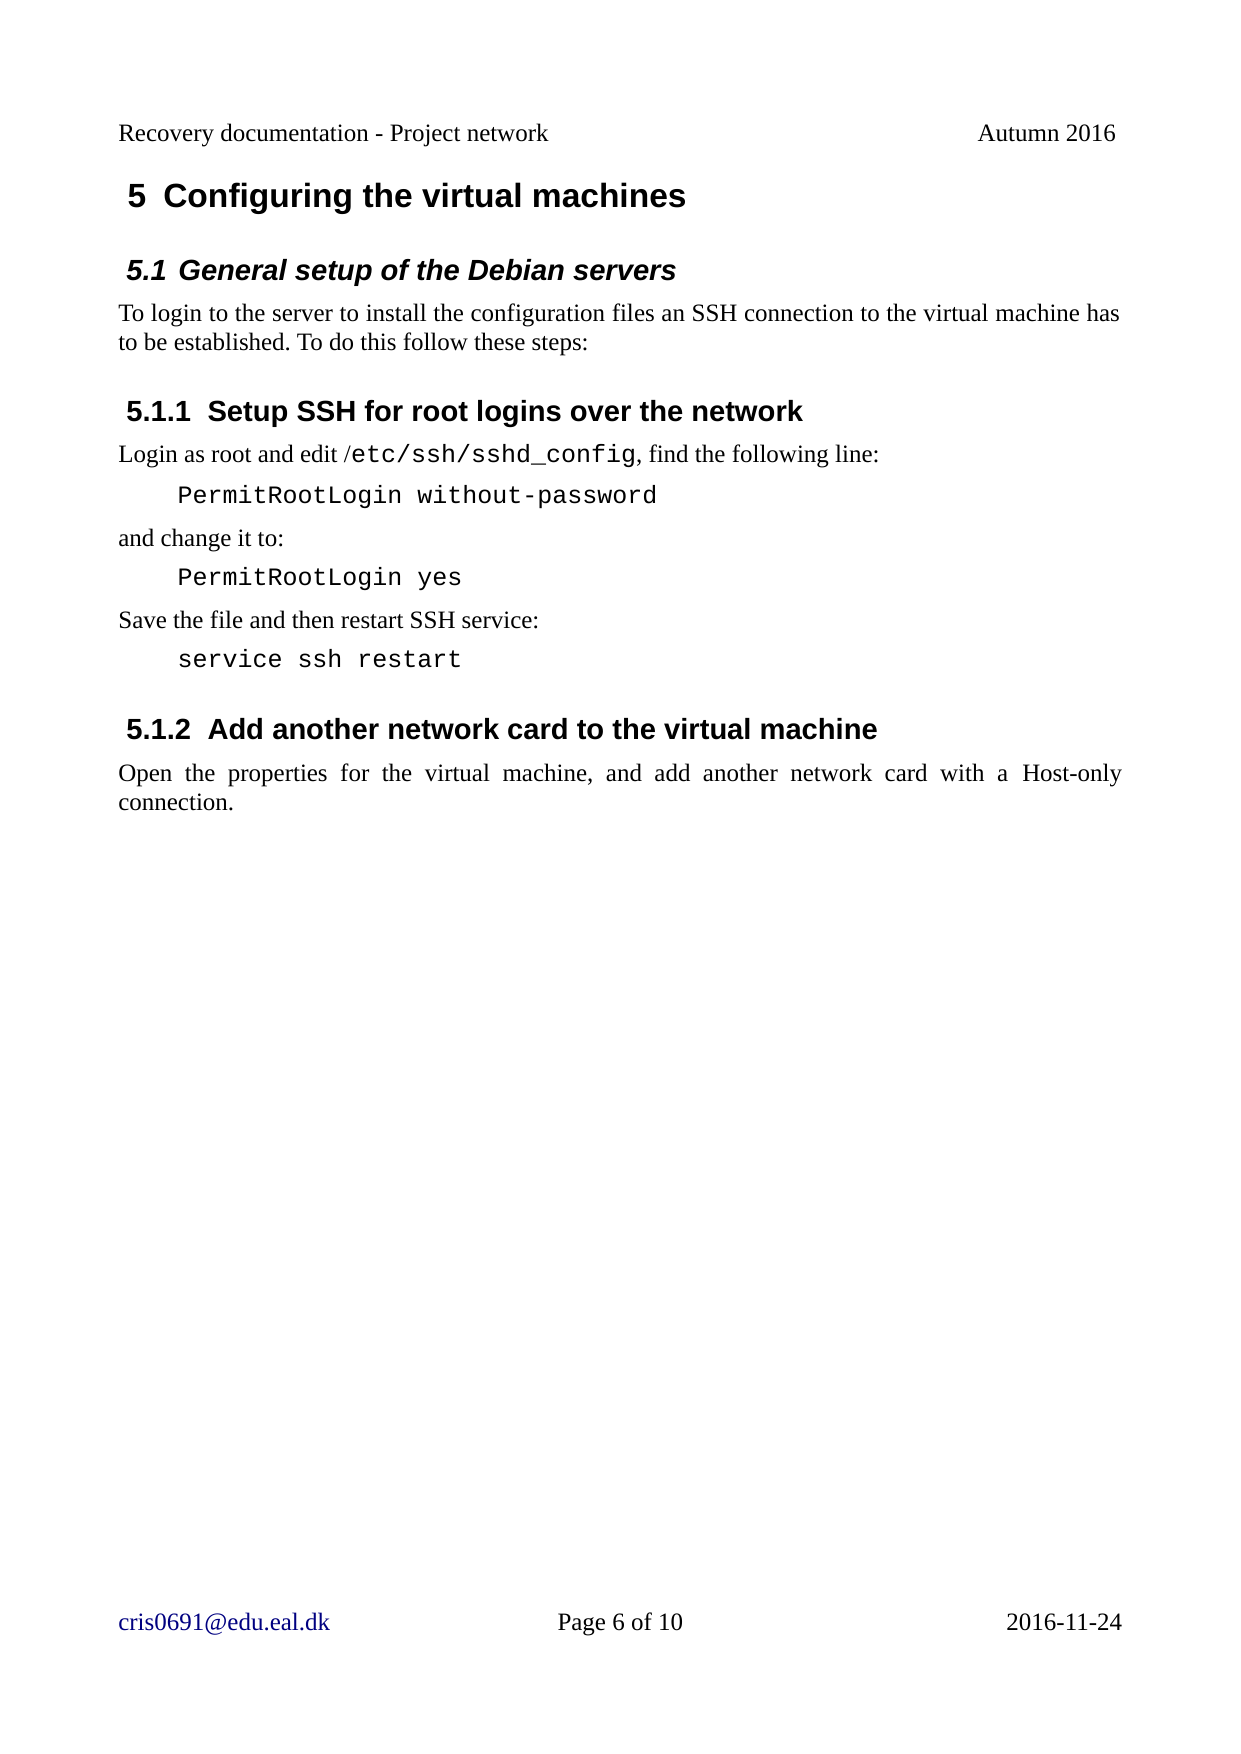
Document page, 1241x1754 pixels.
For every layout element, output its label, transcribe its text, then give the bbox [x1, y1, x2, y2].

text Login as root and edit /etc/ssh/sshd_config, find the following line: [118, 439, 1122, 470]
text PermitRootLogin yes [177, 565, 1122, 593]
text Save the file and then restart SSH service: [118, 605, 1122, 634]
text To login to the server to install the configuration files an SSH connection to the virtual machine has to be established. To do this follow these steps: [118, 298, 1122, 356]
text and change it to: [118, 523, 1122, 552]
subtitle Configuring the virtual machines [118, 176, 1122, 215]
subtitle Setup SSH for root logins over the network [118, 393, 1122, 427]
text PermitRootLogin without-password [177, 483, 1122, 511]
text service ssh restart [177, 647, 1122, 675]
subtitle Add another network card to the virtual machine [118, 712, 1122, 746]
text Open the properties for the virtual machine, and add another network card with a Host-only connection. [118, 758, 1122, 816]
subtitle General setup of the Debian servers [118, 252, 1122, 286]
